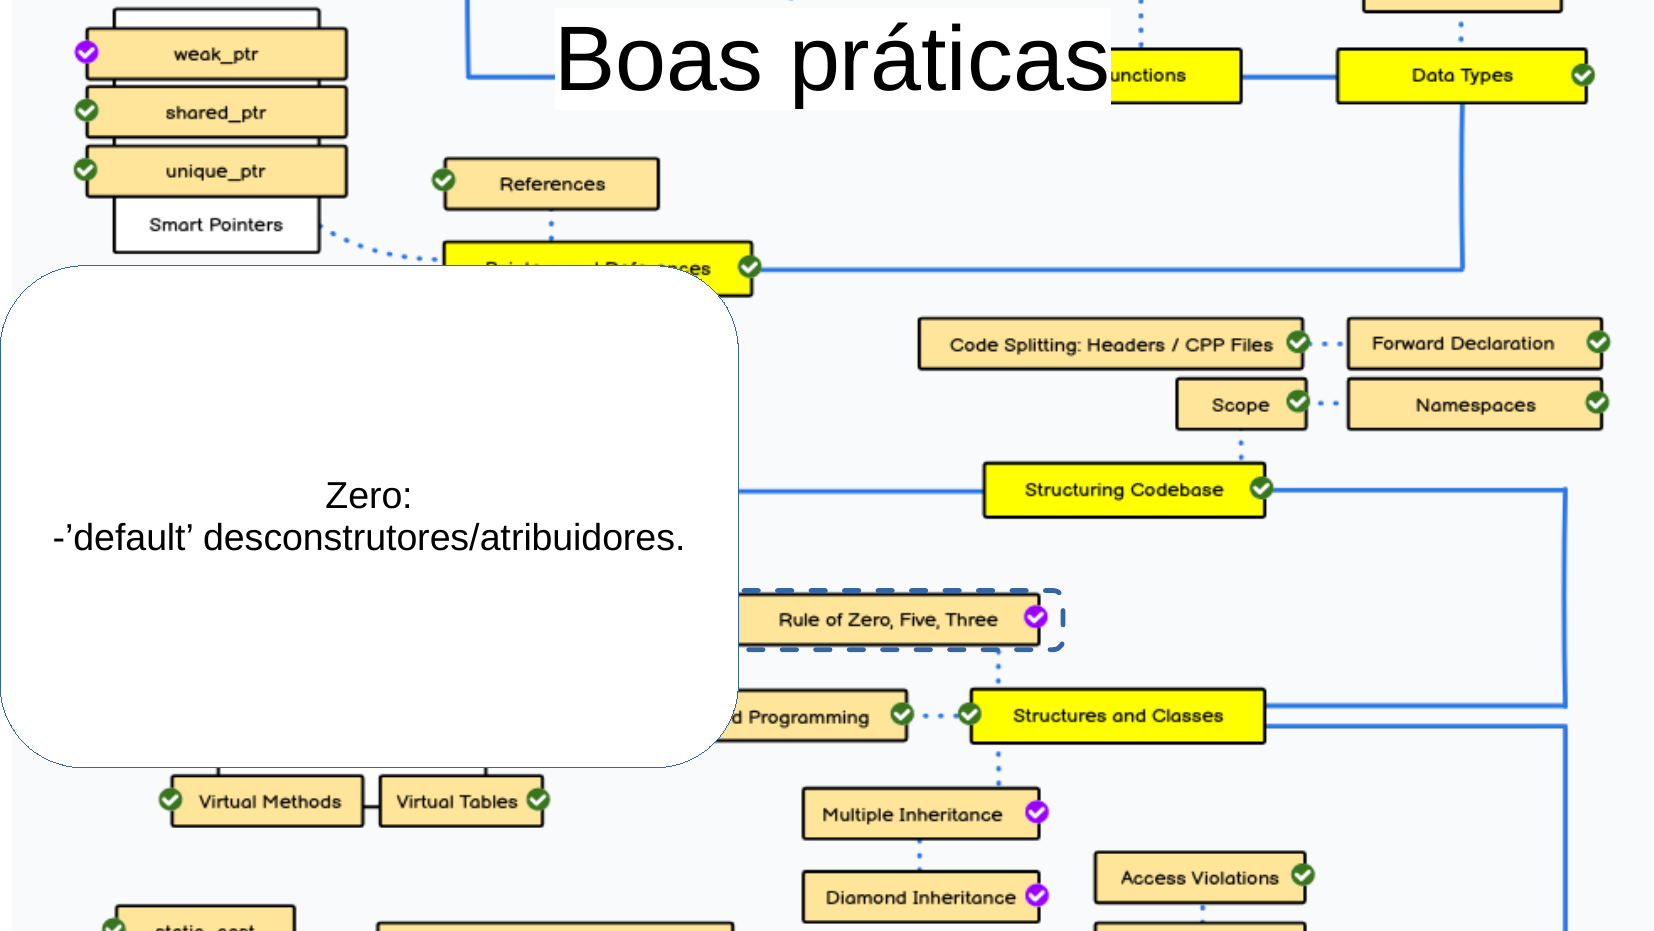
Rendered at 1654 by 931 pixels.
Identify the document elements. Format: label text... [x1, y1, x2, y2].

text_box Zero: -’default’ desconstrutores/atribuidores. [0, 265, 739, 768]
picture [12, 0, 1654, 931]
title Boas práticas [88, 0, 1577, 119]
